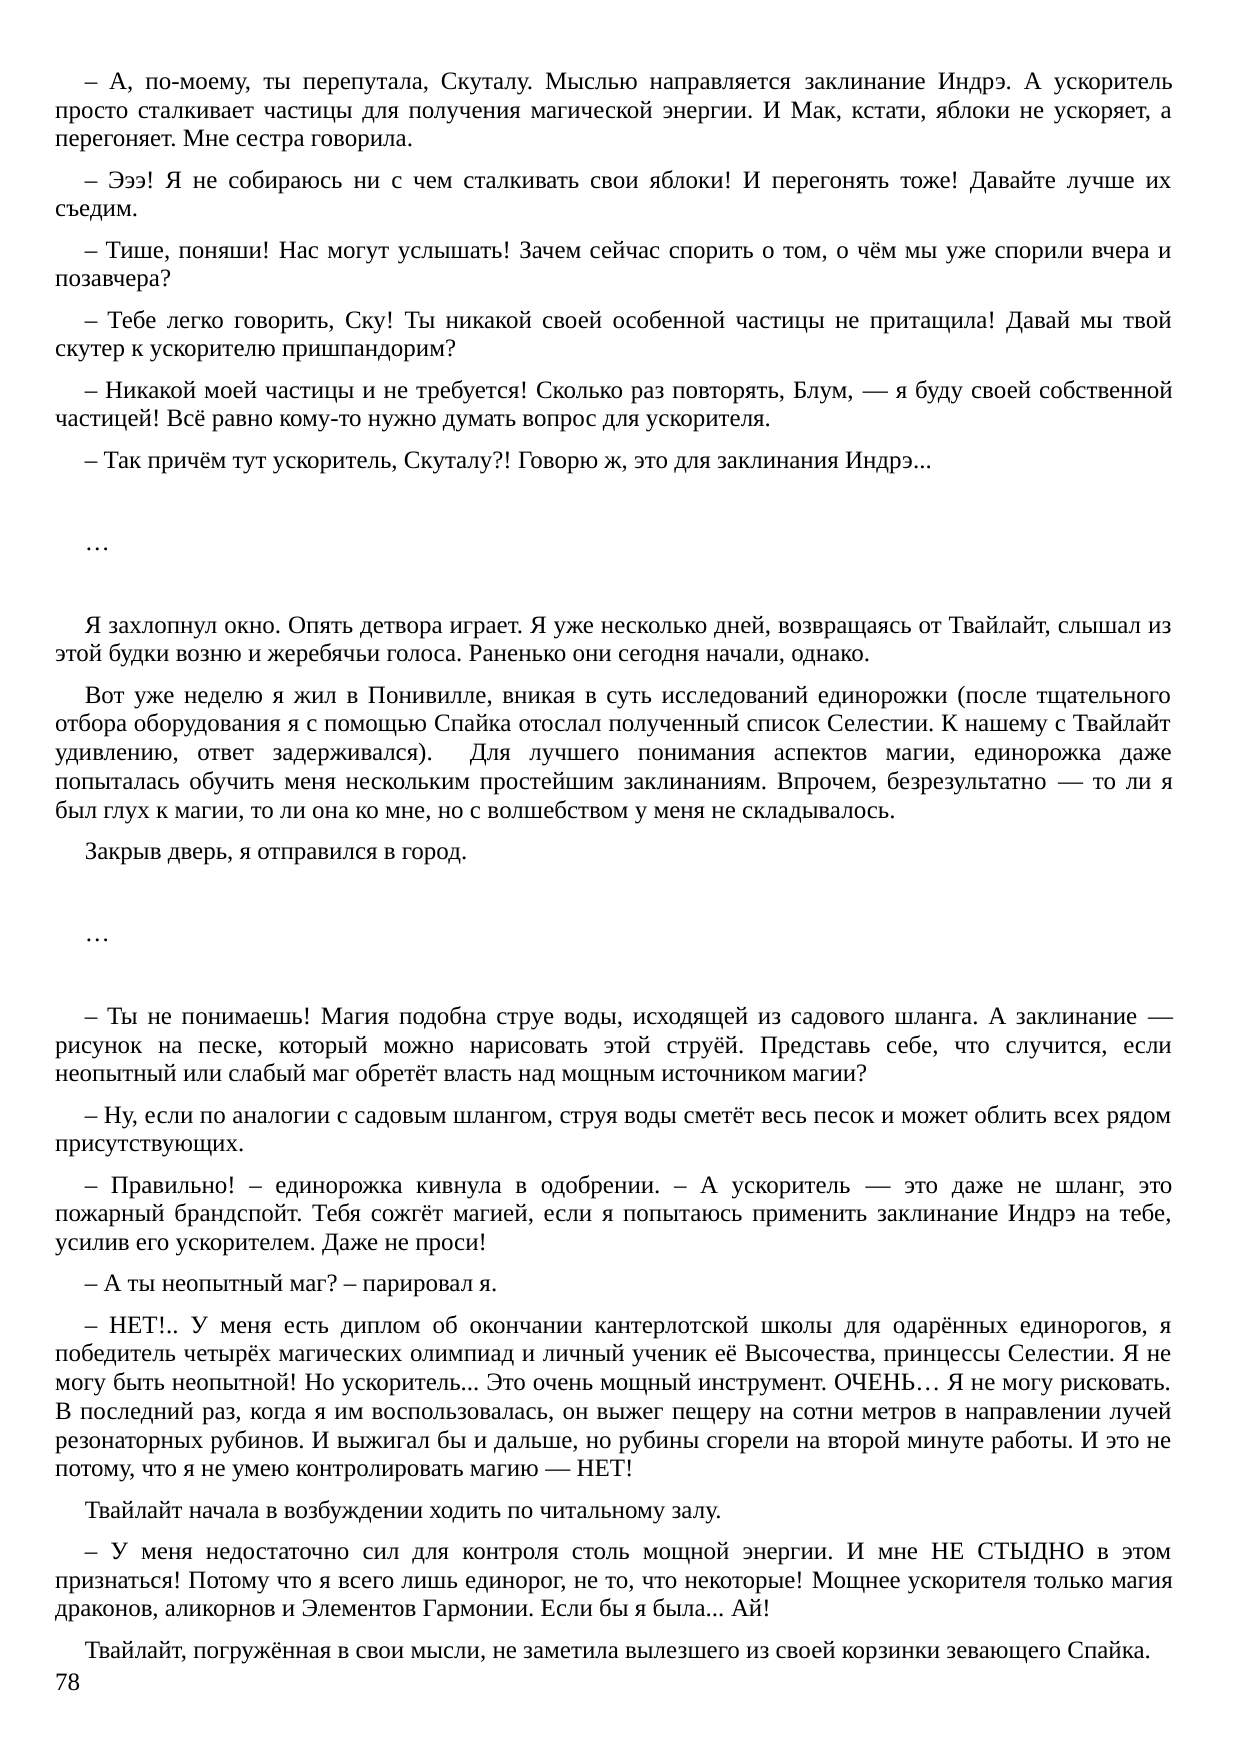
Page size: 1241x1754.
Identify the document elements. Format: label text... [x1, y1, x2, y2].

text Закрыв дверь, я отправился в город. [55, 836, 1173, 865]
text Вот уже неделю я жил в Понивилле, вникая в суть исследований единорожки (после тщательного отбора оборудования я с помощью Спайка отослал полученный список Селестии. К нашему с Твайлайт удивлению, ответ задерживался). Для лучшего понимания аспектов магии, единорожка даже попыталась обучить меня нескольким простейшим заклинаниям. Впрочем, безрезультатно — то ли я был глух к магии, то ли она ко мне, но с волшебством у меня не складывалось. [55, 680, 1173, 823]
text – А, по-моему, ты перепутала, Скуталу. Мыслью направляется заклинание Индрэ. А ускоритель просто сталкивает частицы для получения магической энергии. И Мак, кстати, яблоки не ускоряет, а перегоняет. Мне сестра говорила. [55, 66, 1173, 152]
text – Тебе легко говорить, Ску! Ты никакой своей особенной частицы не притащила! Давай мы твой скутер к ускорителю пришпандорим? [55, 305, 1173, 362]
text – Никакой моей частицы и не требуется! Сколько раз повторять, Блум, — я буду своей собственной частицей! Всё равно кому-то нужно думать вопрос для ускорителя. [55, 375, 1173, 432]
text – Ты не понимаешь! Магия подобна струе воды, исходящей из садового шланга. А заклинание — рисунок на песке, который можно нарисовать этой струёй. Представь себе, что случится, если неопытный или слабый маг обретёт власть над мощным источником магии? [55, 1001, 1173, 1087]
text Твайлайт начала в возбуждении ходить по читальному залу. [55, 1495, 1173, 1523]
text – Так причём тут ускоритель, Скуталу?! Говорю ж, это для заклинания Индрэ... [55, 445, 1173, 473]
text – Ну, если по аналогии с садовым шлангом, струя воды сметёт весь песок и может облить всех рядом присутствующих. [55, 1100, 1173, 1157]
text – У меня недостаточно сил для контроля столь мощной энергии. И мне НЕ СТЫДНО в этом признаться! Потому что я всего лишь единорог, не то, что некоторые! Мощнее ускорителя только магия драконов, аликорнов и Элементов Гармонии. Если бы я была... Ай! [55, 1536, 1173, 1622]
text – А ты неопытный маг? – парировал я. [55, 1268, 1173, 1297]
text Твайлайт, погружённая в свои мысли, не заметила вылезшего из своей корзинки зевающего Спайка. [55, 1635, 1173, 1663]
text – Тише, поняши! Нас могут услышать! Зачем сейчас спорить о том, о чём мы уже спорили вчера и позавчера? [55, 235, 1173, 292]
text Я захлопнул окно. Опять детвора играет. Я уже несколько дней, возвращаясь от Твайлайт, слышал из этой будки возню и жеребячьи голоса. Раненько они сегодня начали, однако. [55, 610, 1173, 667]
text … [55, 918, 1173, 947]
text – Правильно! – единорожка кивнула в одобрении. – А ускоритель — это даже не шланг, это пожарный брандспойт. Тебя сожгёт магией, если я попытаюсь применить заклинание Индрэ на тебе, усилив его ускорителем. Даже не проси! [55, 1170, 1173, 1256]
text – НЕТ!.. У меня есть диплом об окончании кантерлотской школы для одарённых единорогов, я победитель четырёх магических олимпиад и личный ученик её Высочества, принцессы Селестии. Я не могу быть неопытной! Но ускоритель... Это очень мощный инструмент. ОЧЕНЬ… Я не могу рисковать. В последний раз, когда я им воспользовалась, он выжег пещеру на сотни метров в направлении лучей резонаторных рубинов. И выжигал бы и дальше, но рубины сгорели на второй минуте работы. И это не потому, что я не умею контролировать магию — НЕТ! [55, 1310, 1173, 1482]
text … [55, 527, 1173, 556]
text – Эээ! Я не собираюсь ни с чем сталкивать свои яблоки! И перегонять тоже! Давайте лучше их съедим. [55, 165, 1173, 222]
